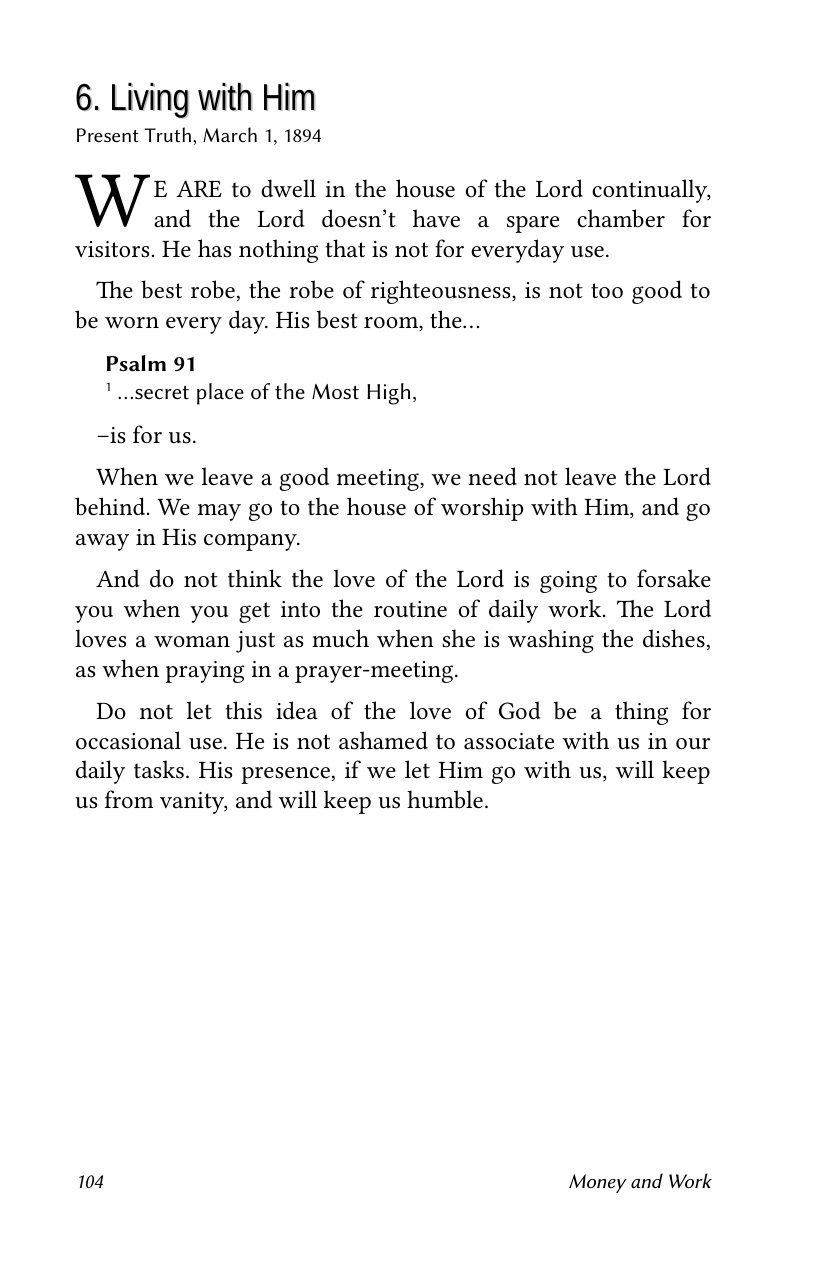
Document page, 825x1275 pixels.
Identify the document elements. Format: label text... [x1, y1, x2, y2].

text –is for us. [75, 421, 712, 450]
text Psalm 91 [105, 351, 712, 377]
text 1 ...secret place of the Most High, [105, 379, 682, 405]
title Living with Him [75, 75, 712, 118]
text WE ARE to dwell in the house of the Lord continually, and the Lord doesn’t have a spare chamber for visitors. He has nothing that is not for everyday use. [75, 175, 712, 263]
text When we leave a good meeting, we need not leave the Lord behind. We may go to the house of worship with Him, and go away in His company. [75, 463, 712, 552]
text Do not let this idea of the love of God be a thing for occasional use. He is not ashamed to associate with us in our daily tasks. His presence, if we let Him go with us, will keep us from vanity, and will keep us humble. [75, 697, 712, 815]
text Present Truth, March 1, 1894 [75, 124, 712, 148]
text And do not think the love of the Lord is going to forsake you when you get into the routine of daily work. The Lord loves a woman just as much when she is washing the dishes, as when praying in a prayer-meeting. [75, 565, 712, 683]
text The best robe, the robe of righteousness, is not too good to be worn every day. His best room, the… [75, 277, 712, 335]
